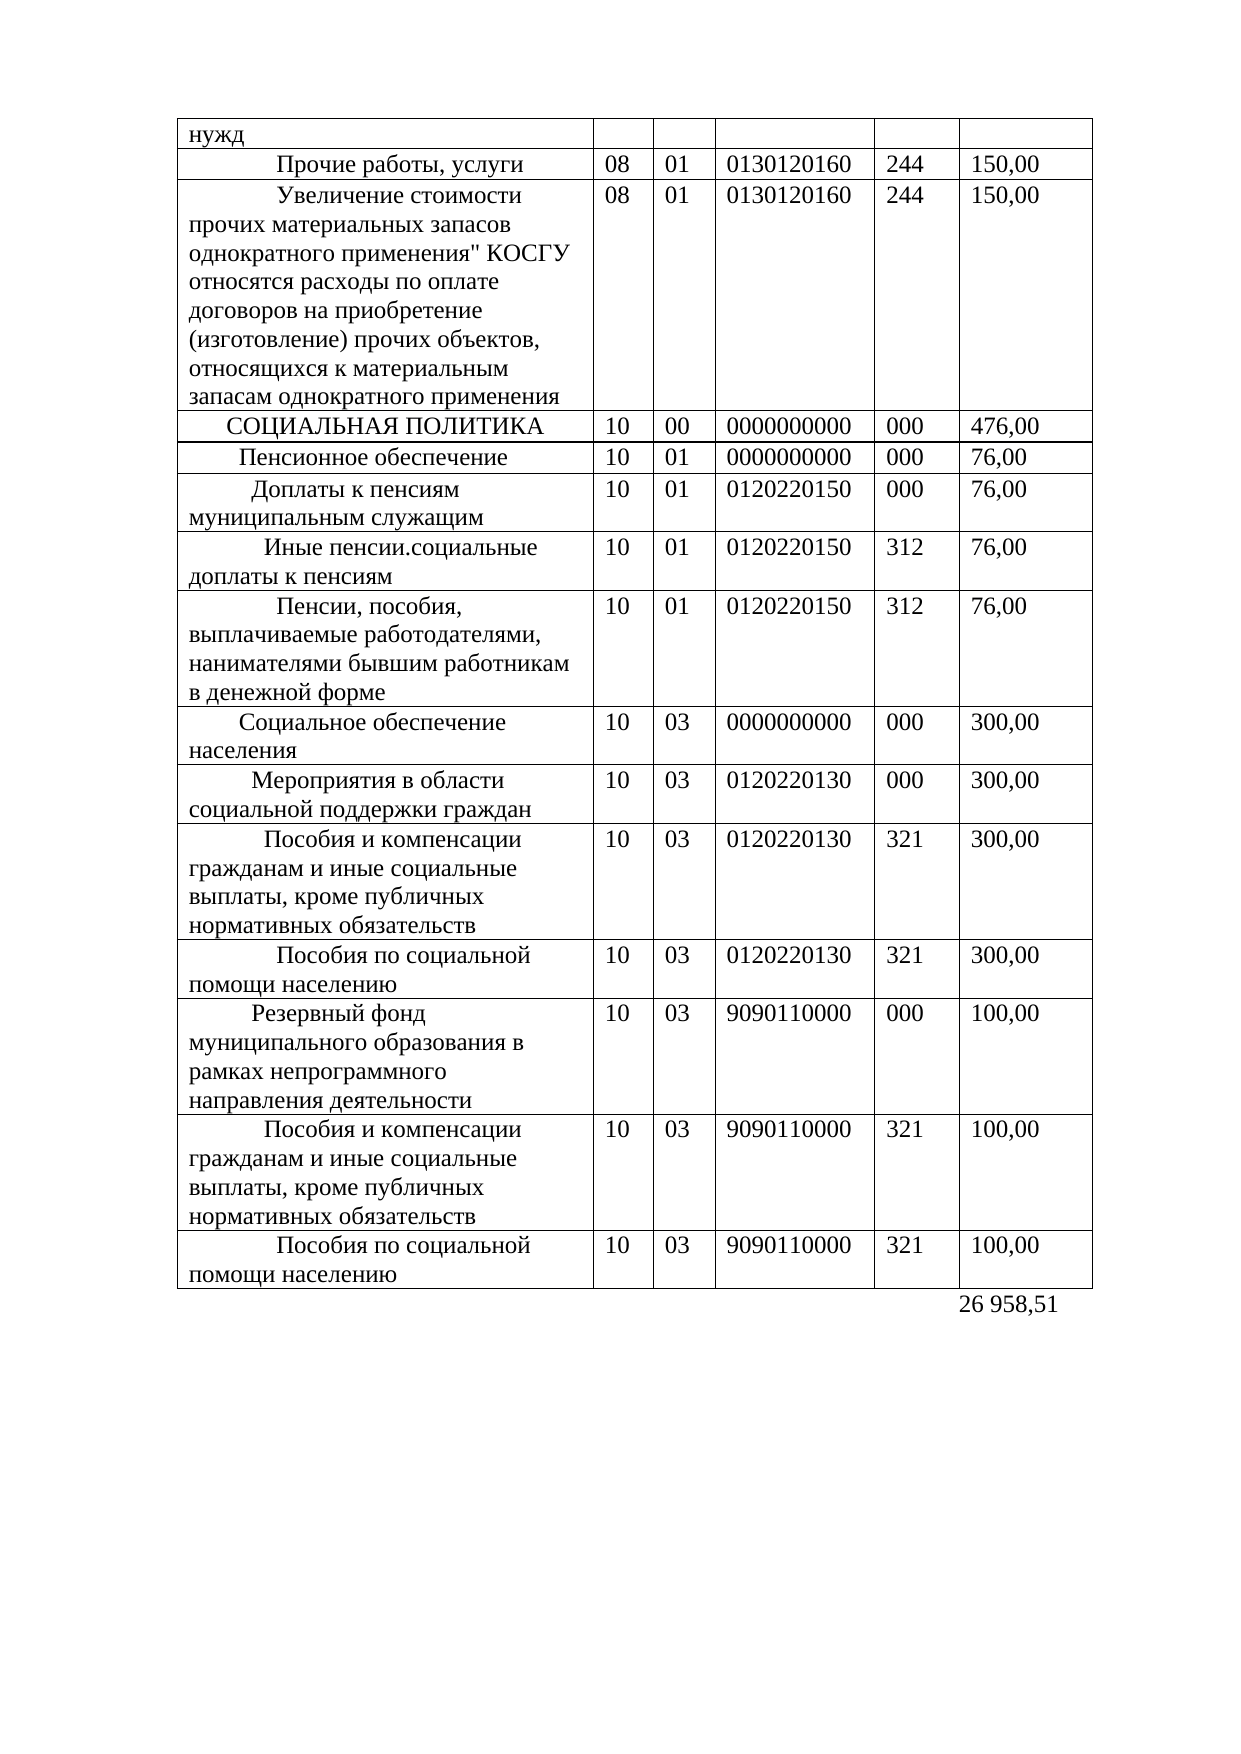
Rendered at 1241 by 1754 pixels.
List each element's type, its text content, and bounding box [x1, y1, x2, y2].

table_cell 0000000000 [716, 707, 874, 764]
table_cell СОЦИАЛЬНАЯ ПОЛИТИКА [178, 411, 593, 441]
table_cell 10 [594, 591, 653, 706]
table_cell 03 [654, 999, 715, 1113]
table_cell Увеличение стоимости прочих материальных запасов однократного применения" КОСГУ относятся расходы по оплате договоров на приобретение (изготовление) прочих объектов, относящихся к материальным запасам однократного применения [178, 180, 593, 410]
table_cell 0130120160 [716, 149, 874, 179]
table_cell 300,00 [960, 765, 1092, 823]
table_cell 10 [594, 532, 653, 590]
table_cell 0000000000 [716, 411, 874, 441]
table_cell Иные пенсии.социальные доплаты к пенсиям [178, 532, 593, 590]
table_cell Пособия и компенсации гражданам и иные социальные выплаты, кроме публичных нормативных обязательств [178, 1115, 593, 1229]
table_cell 08 [594, 149, 653, 179]
table_cell 03 [654, 707, 715, 764]
table_cell 10 [594, 940, 653, 997]
table_cell 01 [654, 532, 715, 590]
table_cell Социальное обеспечение населения [178, 707, 593, 764]
table_cell 9090110000 [716, 999, 874, 1113]
table_cell 01 [654, 180, 715, 410]
table_cell Пенсии, пособия, выплачиваемые работодателями, нанимателями бывшим работникам в денежной форме [178, 591, 593, 706]
table_cell Резервный фонд муниципального образования в рамках непрограммного направления деятельности [178, 999, 593, 1113]
table_cell 0120220150 [716, 474, 874, 531]
table_cell 00 [654, 411, 715, 441]
table_cell 100,00 [960, 1115, 1092, 1229]
table_cell 150,00 [960, 149, 1092, 179]
table_cell 244 [875, 149, 959, 179]
table_cell 300,00 [960, 707, 1092, 764]
table_cell 10 [594, 1115, 653, 1229]
table_cell 000 [875, 474, 959, 531]
table_cell 10 [594, 707, 653, 764]
table_cell 0000000000 [716, 443, 874, 473]
table_cell Мероприятия в области социальной поддержки граждан [178, 765, 593, 823]
table_cell 03 [654, 824, 715, 939]
table_cell 10 [594, 411, 653, 441]
table_cell 76,00 [960, 443, 1092, 473]
table_cell 03 [654, 765, 715, 823]
table_cell Прочие работы, услуги [178, 149, 593, 179]
table_cell 0120220130 [716, 940, 874, 997]
table_cell 10 [594, 999, 653, 1113]
table_cell 10 [594, 474, 653, 531]
table_cell 10 [594, 443, 653, 473]
table_cell 321 [875, 940, 959, 997]
table_cell 000 [875, 707, 959, 764]
text 26 958,51 [177, 1289, 1152, 1318]
table_cell 321 [875, 1115, 959, 1229]
table_cell [654, 119, 715, 148]
table_cell нужд [178, 119, 593, 148]
table_cell 312 [875, 532, 959, 590]
table_cell 0120220130 [716, 824, 874, 939]
table_cell 76,00 [960, 474, 1092, 531]
table_cell 01 [654, 149, 715, 179]
table_cell 0130120160 [716, 180, 874, 410]
table_cell 03 [654, 1231, 715, 1288]
table_cell [960, 119, 1092, 148]
table_cell 08 [594, 180, 653, 410]
table_cell 0120220150 [716, 591, 874, 706]
table_cell Пособия по социальной помощи населению [178, 940, 593, 997]
table_cell 000 [875, 411, 959, 441]
table_cell 10 [594, 824, 653, 939]
table_cell Пособия по социальной помощи населению [178, 1231, 593, 1288]
table_cell Пособия и компенсации гражданам и иные социальные выплаты, кроме публичных нормативных обязательств [178, 824, 593, 939]
table_cell 01 [654, 474, 715, 531]
table_cell 000 [875, 443, 959, 473]
table_cell 300,00 [960, 940, 1092, 997]
table_cell 9090110000 [716, 1231, 874, 1288]
table_cell 000 [875, 765, 959, 823]
table_cell 100,00 [960, 1231, 1092, 1288]
table_cell 321 [875, 1231, 959, 1288]
table_cell 0120220130 [716, 765, 874, 823]
table_cell 9090110000 [716, 1115, 874, 1229]
table_cell 312 [875, 591, 959, 706]
table_cell 10 [594, 765, 653, 823]
table_cell 476,00 [960, 411, 1092, 441]
table_cell 01 [654, 443, 715, 473]
table_cell 76,00 [960, 591, 1092, 706]
table_cell Пенсионное обеспечение [178, 443, 593, 473]
table_cell [875, 119, 959, 148]
table_cell [594, 119, 653, 148]
table_cell 0120220150 [716, 532, 874, 590]
table_cell 01 [654, 591, 715, 706]
table_cell 10 [594, 1231, 653, 1288]
table_cell Доплаты к пенсиям муниципальным служащим [178, 474, 593, 531]
table_cell 76,00 [960, 532, 1092, 590]
table_cell 300,00 [960, 824, 1092, 939]
table_cell 000 [875, 999, 959, 1113]
table_cell 321 [875, 824, 959, 939]
table_cell [716, 119, 874, 148]
table_cell 100,00 [960, 999, 1092, 1113]
table_cell 03 [654, 940, 715, 997]
table_cell 244 [875, 180, 959, 410]
table_cell 03 [654, 1115, 715, 1229]
table_cell 150,00 [960, 180, 1092, 410]
